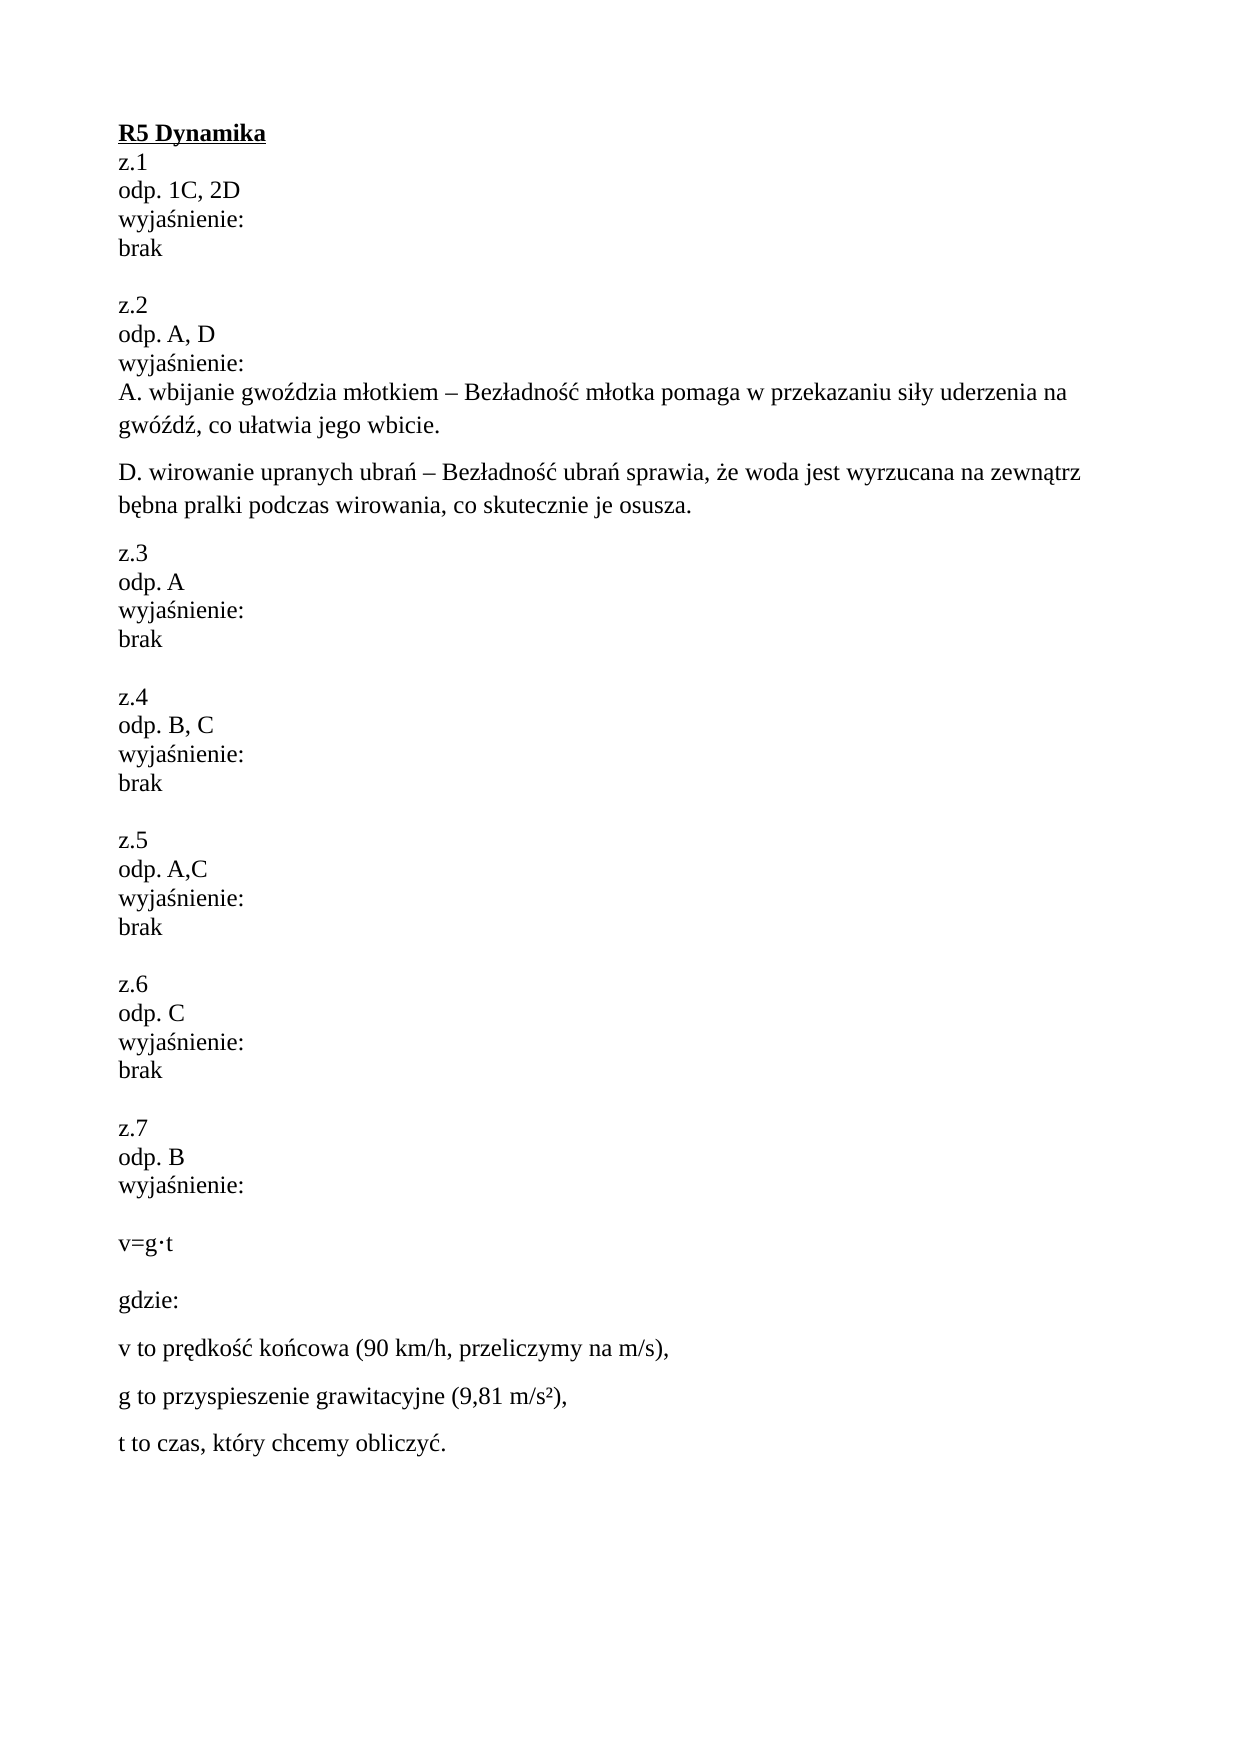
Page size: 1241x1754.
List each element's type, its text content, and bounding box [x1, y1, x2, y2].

text gdzie: [118, 1286, 1122, 1314]
text odp. B, C [118, 711, 1122, 739]
text brak [118, 233, 1122, 262]
text odp. C [118, 998, 1122, 1027]
text brak [118, 624, 1122, 653]
text odp. B [118, 1142, 1122, 1171]
text v to prędkość końcowa (90 km/h, przeliczymy na m/s), [118, 1333, 1122, 1362]
text v=g⋅t [118, 1228, 1122, 1257]
text wyjaśnienie: [118, 739, 1122, 768]
text R5 Dynamika [118, 118, 1122, 147]
text wyjaśnienie: [118, 596, 1122, 624]
text brak [118, 912, 1122, 941]
text wyjaśnienie: [118, 204, 1122, 233]
text wyjaśnienie: [118, 883, 1122, 912]
text z.6 [118, 969, 1122, 998]
text odp. A,C [118, 854, 1122, 883]
text z.1 [118, 147, 1122, 176]
text t to czas, który chcemy obliczyć. [118, 1428, 1122, 1457]
text wyjaśnienie: [118, 348, 1122, 377]
text wyjaśnienie: [118, 1171, 1122, 1199]
text z.5 [118, 826, 1122, 854]
text A. wbijanie gwoździa młotkiem – Bezładność młotka pomaga w przekazaniu siły uderzenia na gwóźdź, co ułatwia jego wbicie. [118, 377, 1122, 439]
text D. wirowanie upranych ubrań – Bezładność ubrań sprawia, że woda jest wyrzucana na zewnątrz bębna pralki podczas wirowania, co skutecznie je osusza. [118, 457, 1122, 519]
text wyjaśnienie: [118, 1027, 1122, 1056]
text brak [118, 1056, 1122, 1084]
text odp. A [118, 567, 1122, 596]
text g to przyspieszenie grawitacyjne (9,81 m/s²), [118, 1381, 1122, 1409]
text odp. A, D [118, 319, 1122, 348]
text z.4 [118, 682, 1122, 711]
text z.2 [118, 291, 1122, 319]
text z.7 [118, 1113, 1122, 1142]
text z.3 [118, 538, 1122, 567]
text brak [118, 768, 1122, 797]
text odp. 1C, 2D [118, 176, 1122, 204]
